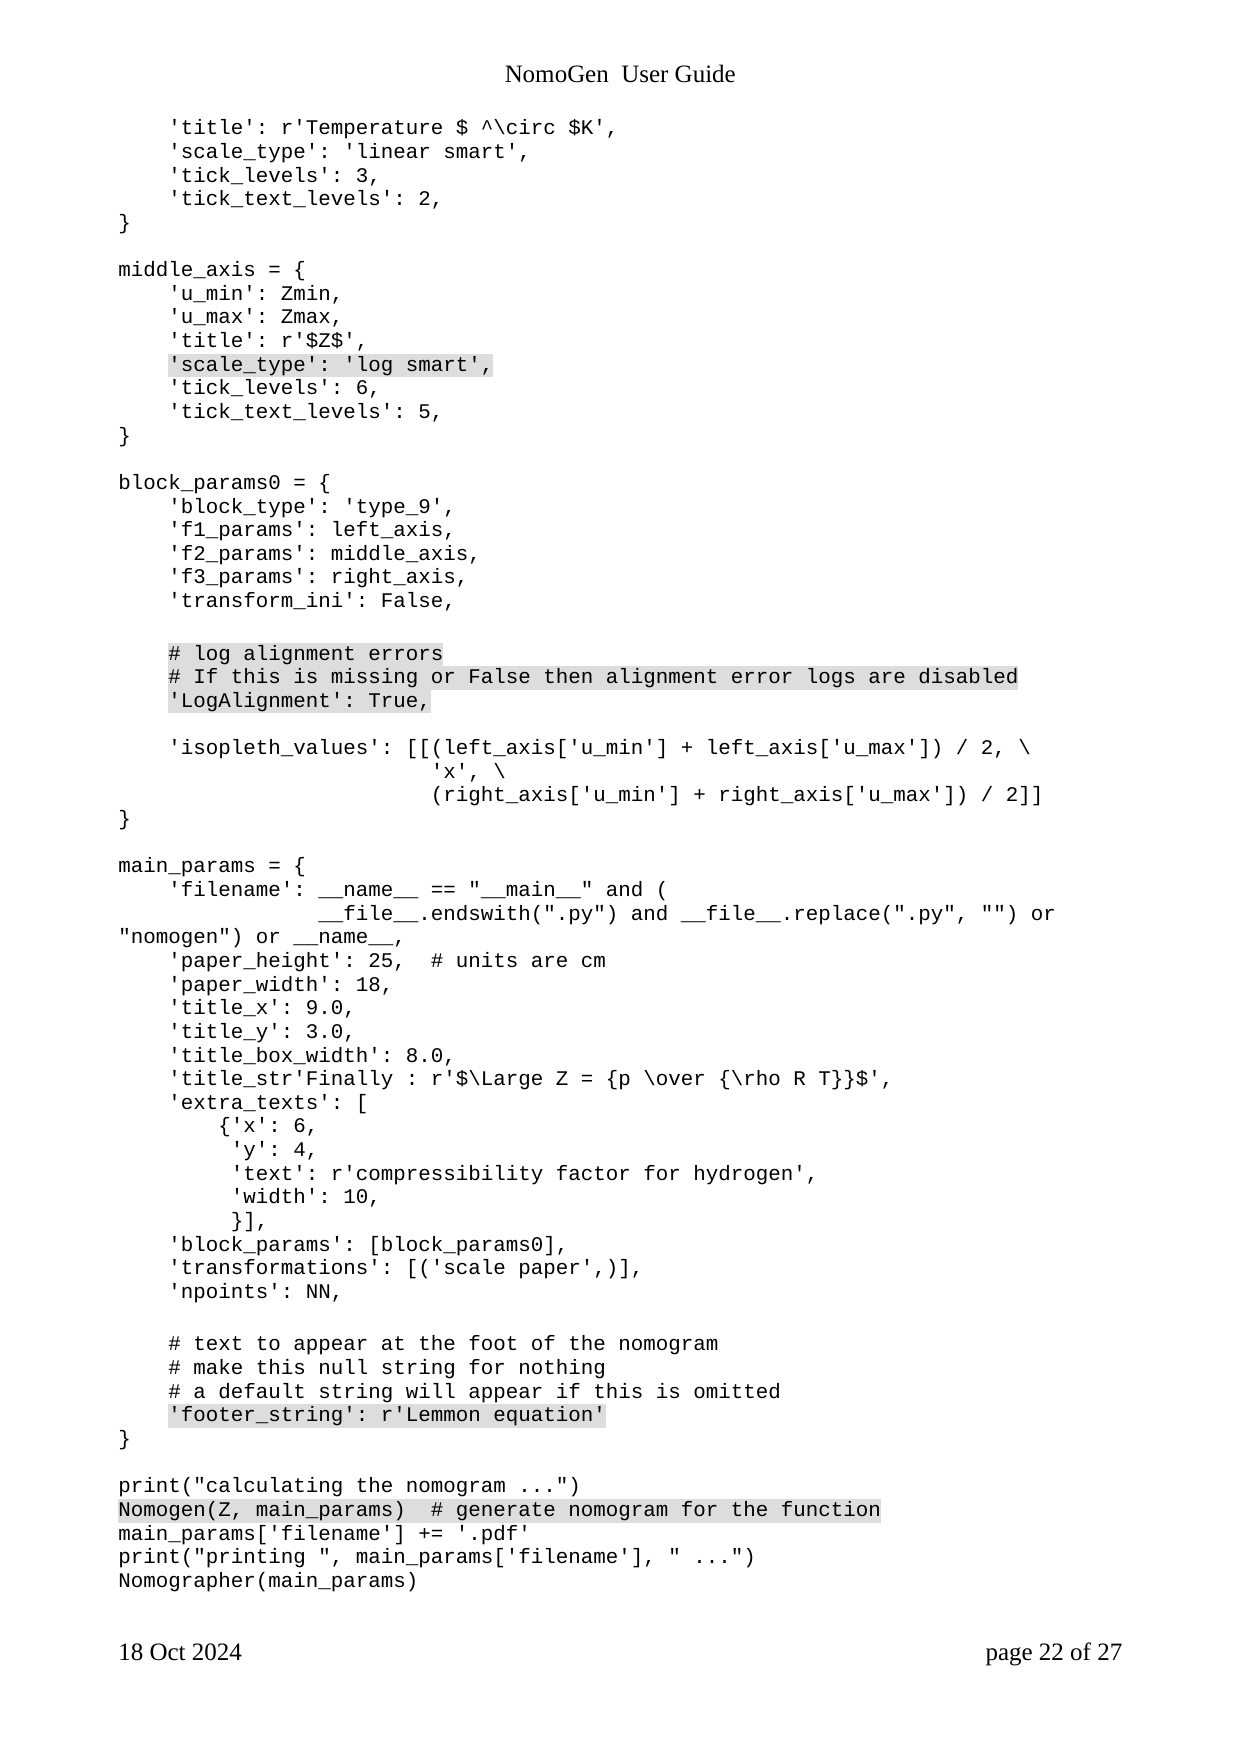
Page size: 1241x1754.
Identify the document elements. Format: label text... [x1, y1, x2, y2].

text {'x': 6, [118, 1116, 1122, 1139]
text 'scale_type': 'log smart', [118, 354, 1122, 377]
text 'text': r'compressibility factor for hydrogen', [118, 1163, 1122, 1186]
text 'transform_ini': False, [118, 590, 1122, 614]
text __file__.endswith(".py") and __file__.replace(".py", "") or "nomogen") or __name__, [118, 903, 1122, 950]
text # log alignment errors [118, 643, 1122, 666]
text # make this null string for nothing [118, 1357, 1122, 1381]
text middle_axis = { [118, 259, 1122, 283]
text 'npoints': NN, [118, 1281, 1122, 1305]
text } [118, 212, 1122, 236]
text block_params0 = { [118, 472, 1122, 496]
text Nomographer(main_params) [118, 1570, 1122, 1593]
text 'title_str'Finally : r'$\Large Z = {p \over {\rho R T}}$', [118, 1068, 1122, 1092]
text 'u_max': Zmax, [118, 306, 1122, 330]
text 'isopleth_values': [[(left_axis['u_min'] + left_axis['u_max']) / 2, \ [118, 737, 1122, 761]
text # a default string will appear if this is omitted [118, 1381, 1122, 1404]
text print("printing ", main_params['filename'], " ...") [118, 1546, 1122, 1570]
text 'y': 4, [118, 1139, 1122, 1163]
text 'LogAlignment': True, [118, 690, 1122, 713]
text main_params = { [118, 855, 1122, 879]
text 'paper_width': 18, [118, 974, 1122, 997]
text 'block_params': [block_params0], [118, 1234, 1122, 1257]
text print("calculating the nomogram ...") [118, 1475, 1122, 1499]
text 'title': r'Temperature $ ^\circ $K', [118, 117, 1122, 141]
text (right_axis['u_min'] + right_axis['u_max']) / 2]] [118, 784, 1122, 808]
text }], [118, 1210, 1122, 1234]
text 'x', \ [118, 761, 1122, 784]
text main_params['filename'] += '.pdf' [118, 1523, 1122, 1546]
text 'title_y': 3.0, [118, 1021, 1122, 1044]
text 'tick_text_levels': 5, [118, 401, 1122, 425]
text Nomogen(Z, main_params) # generate nomogram for the function [118, 1499, 1122, 1523]
text 'paper_height': 25, # units are cm [118, 950, 1122, 974]
text 'title_box_width': 8.0, [118, 1044, 1122, 1068]
text 'width': 10, [118, 1186, 1122, 1210]
text 'block_type': 'type_9', [118, 496, 1122, 519]
text 'f1_params': left_axis, [118, 519, 1122, 543]
text } [118, 425, 1122, 448]
text 'f3_params': right_axis, [118, 567, 1122, 590]
text 'extra_texts': [ [118, 1092, 1122, 1116]
text } [118, 808, 1122, 832]
text 'title_x': 9.0, [118, 997, 1122, 1021]
text 'tick_levels': 6, [118, 377, 1122, 401]
text 'transformations': [('scale paper',)], [118, 1257, 1122, 1281]
text 'u_min': Zmin, [118, 283, 1122, 306]
text 'filename': __name__ == "__main__" and ( [118, 879, 1122, 903]
text # text to appear at the foot of the nomogram [118, 1333, 1122, 1357]
text # If this is missing or False then alignment error logs are disabled [118, 666, 1122, 690]
text 'title': r'$Z$', [118, 330, 1122, 354]
text 'f2_params': middle_axis, [118, 543, 1122, 567]
text 'footer_string': r'Lemmon equation' [118, 1404, 1122, 1428]
text 'tick_levels': 3, [118, 164, 1122, 188]
text 'scale_type': 'linear smart', [118, 141, 1122, 164]
text } [118, 1428, 1122, 1452]
text 'tick_text_levels': 2, [118, 188, 1122, 212]
